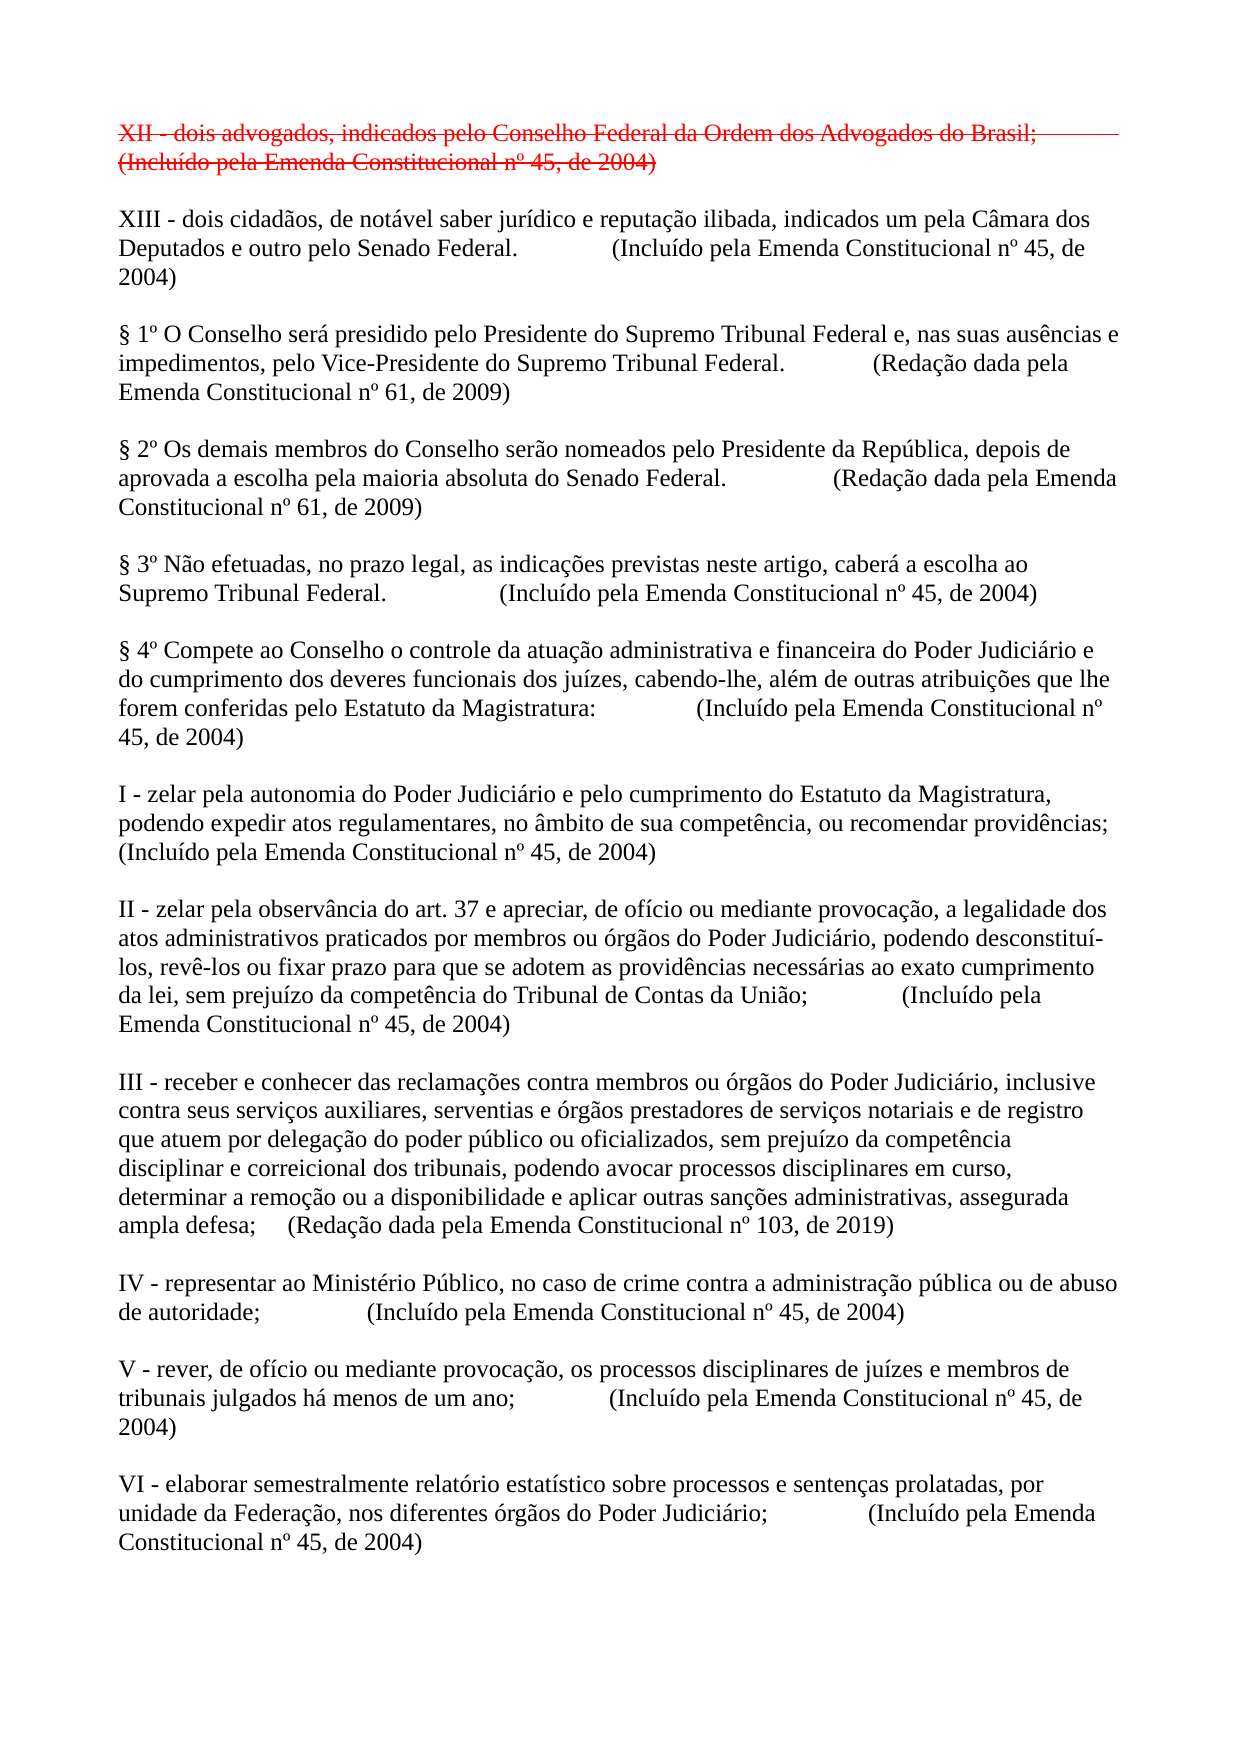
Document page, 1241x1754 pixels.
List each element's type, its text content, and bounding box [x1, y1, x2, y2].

text V - rever, de ofício ou mediante provocação, os processos disciplinares de juízes e membros de tribunais julgados há menos de um ano; (Incluído pela Emenda Constitucional nº 45, de 2004) [118, 1354, 1122, 1441]
text § 1º O Conselho será presidido pelo Presidente do Supremo Tribunal Federal e, nas suas ausências e impedimentos, pelo Vice-Presidente do Supremo Tribunal Federal. (Redação dada pela Emenda Constitucional nº 61, de 2009) [118, 319, 1122, 406]
text § 4º Compete ao Conselho o controle da atuação administrativa e financeira do Poder Judiciário e do cumprimento dos deveres funcionais dos juízes, cabendo-lhe, além de outras atribuições que lhe forem conferidas pelo Estatuto da Magistratura: (Incluído pela Emenda Constitucional nº 45, de 2004) [118, 636, 1122, 751]
text § 3º Não efetuadas, no prazo legal, as indicações previstas neste artigo, caberá a escolha ao Supremo Tribunal Federal. (Incluído pela Emenda Constitucional nº 45, de 2004) [118, 549, 1122, 607]
text I - zelar pela autonomia do Poder Judiciário e pelo cumprimento do Estatuto da Magistratura, podendo expedir atos regulamentares, no âmbito de sua competência, ou recomendar providências; (Incluído pela Emenda Constitucional nº 45, de 2004) [118, 779, 1122, 866]
text XII - dois advogados, indicados pelo Conselho Federal da Ordem dos Advogados do Brasil; (Incluído pela Emenda Constitucional nº 45, de 2004) [118, 118, 1122, 176]
text VI - elaborar semestralmente relatório estatístico sobre processos e sentenças prolatadas, por unidade da Federação, nos diferentes órgãos do Poder Judiciário; (Incluído pela Emenda Constitucional nº 45, de 2004) [118, 1469, 1122, 1556]
text IV - representar ao Ministério Público, no caso de crime contra a administração pública ou de abuso de autoridade; (Incluído pela Emenda Constitucional nº 45, de 2004) [118, 1268, 1122, 1326]
text § 2º Os demais membros do Conselho serão nomeados pelo Presidente da República, depois de aprovada a escolha pela maioria absoluta do Senado Federal. (Redação dada pela Emenda Constitucional nº 61, de 2009) [118, 434, 1122, 521]
text III - receber e conhecer das reclamações contra membros ou órgãos do Poder Judiciário, inclusive contra seus serviços auxiliares, serventias e órgãos prestadores de serviços notariais e de registro que atuem por delegação do poder público ou oficializados, sem prejuízo da competência disciplinar e correicional dos tribunais, podendo avocar processos disciplinares em curso, determinar a remoção ou a disponibilidade e aplicar outras sanções administrativas, assegurada ampla defesa; (Redação dada pela Emenda Constitucional nº 103, de 2019) [118, 1067, 1122, 1239]
text II - zelar pela observância do art. 37 e apreciar, de ofício ou mediante provocação, a legalidade dos atos administrativos praticados por membros ou órgãos do Poder Judiciário, podendo desconstituí-los, revê-los ou fixar prazo para que se adotem as providências necessárias ao exato cumprimento da lei, sem prejuízo da competência do Tribunal de Contas da União; (Incluído pela Emenda Constitucional nº 45, de 2004) [118, 894, 1122, 1038]
text XIII - dois cidadãos, de notável saber jurídico e reputação ilibada, indicados um pela Câmara dos Deputados e outro pelo Senado Federal. (Incluído pela Emenda Constitucional nº 45, de 2004) [118, 204, 1122, 291]
